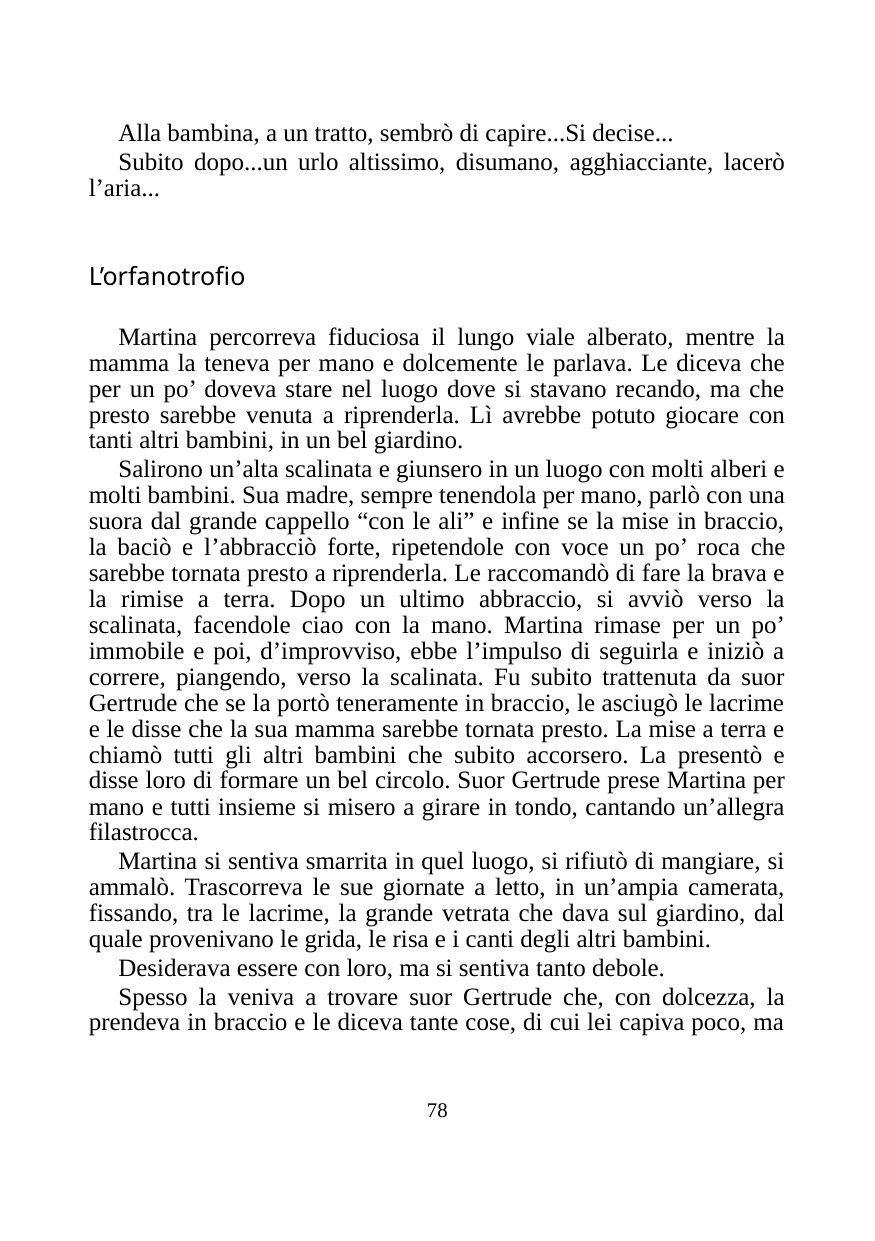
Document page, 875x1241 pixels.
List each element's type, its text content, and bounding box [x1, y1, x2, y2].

text Alla bambina, a un tratto, sembrò di capire...Si decise... [88, 118, 786, 147]
text Desiderava essere con loro, ma si sentiva tanto debole. [88, 953, 786, 982]
text Subito dopo...un urlo altissimo, disumano, agghiacciante, lacerò l’aria... [88, 147, 786, 202]
text Spesso la veniva a trovare suor Gertrude che, con dolcezza, la prendeva in braccio e le diceva tante cose, di cui lei capiva poco, ma [88, 982, 786, 1036]
text Salirono un’alta scalinata e giunsero in un luogo con molti alberi e molti bambini. Sua madre, sempre tenendola per mano, parlò con una suora dal grande cappello “con le ali” e infine se la mise in braccio, la baciò e l’abbracciò forte, ripetendole con voce un po’ roca che sarebbe tornata presto a riprenderla. Le raccomandò di fare la brava e la rimise a terra. Dopo un ultimo abbraccio, si avviò verso la scalinata, facendole ciao con la mano. Martina rimase per un po’ immobile e poi, d’improvviso, ebbe l’impulso di seguirla e iniziò a correre, piangendo, verso la scalinata. Fu subito trattenuta da suor Gertrude che se la portò teneramente in braccio, le asciugò le lacrime e le disse che la sua mamma sarebbe tornata presto. La mise a terra e chiamò tutti gli altri bambini che subito accorsero. La presentò e disse loro di formare un bel circolo. Suor Gertrude prese Martina per mano e tutti insieme si misero a girare in tondo, cantando un’allegra filastrocca. [88, 454, 786, 846]
text Martina si sentiva smarrita in quel luogo, si rifiutò di mangiare, si ammalò. Trascorreva le sue giornate a letto, in un’ampia camerata, fissando, tra le lacrime, la grande vetrata che dava sul giardino, dal quale provenivano le grida, le risa e i canti degli altri bambini. [88, 846, 786, 953]
text L’orfanotrofio [88, 259, 786, 293]
text Martina percorreva fiduciosa il lungo viale alberato, mentre la mamma la teneva per mano e dolcemente le parlava. Le diceva che per un po’ doveva stare nel luogo dove si stavano recando, ma che presto sarebbe venuta a riprenderla. Lì avrebbe potuto giocare con tanti altri bambini, in un bel giardino. [88, 322, 786, 454]
